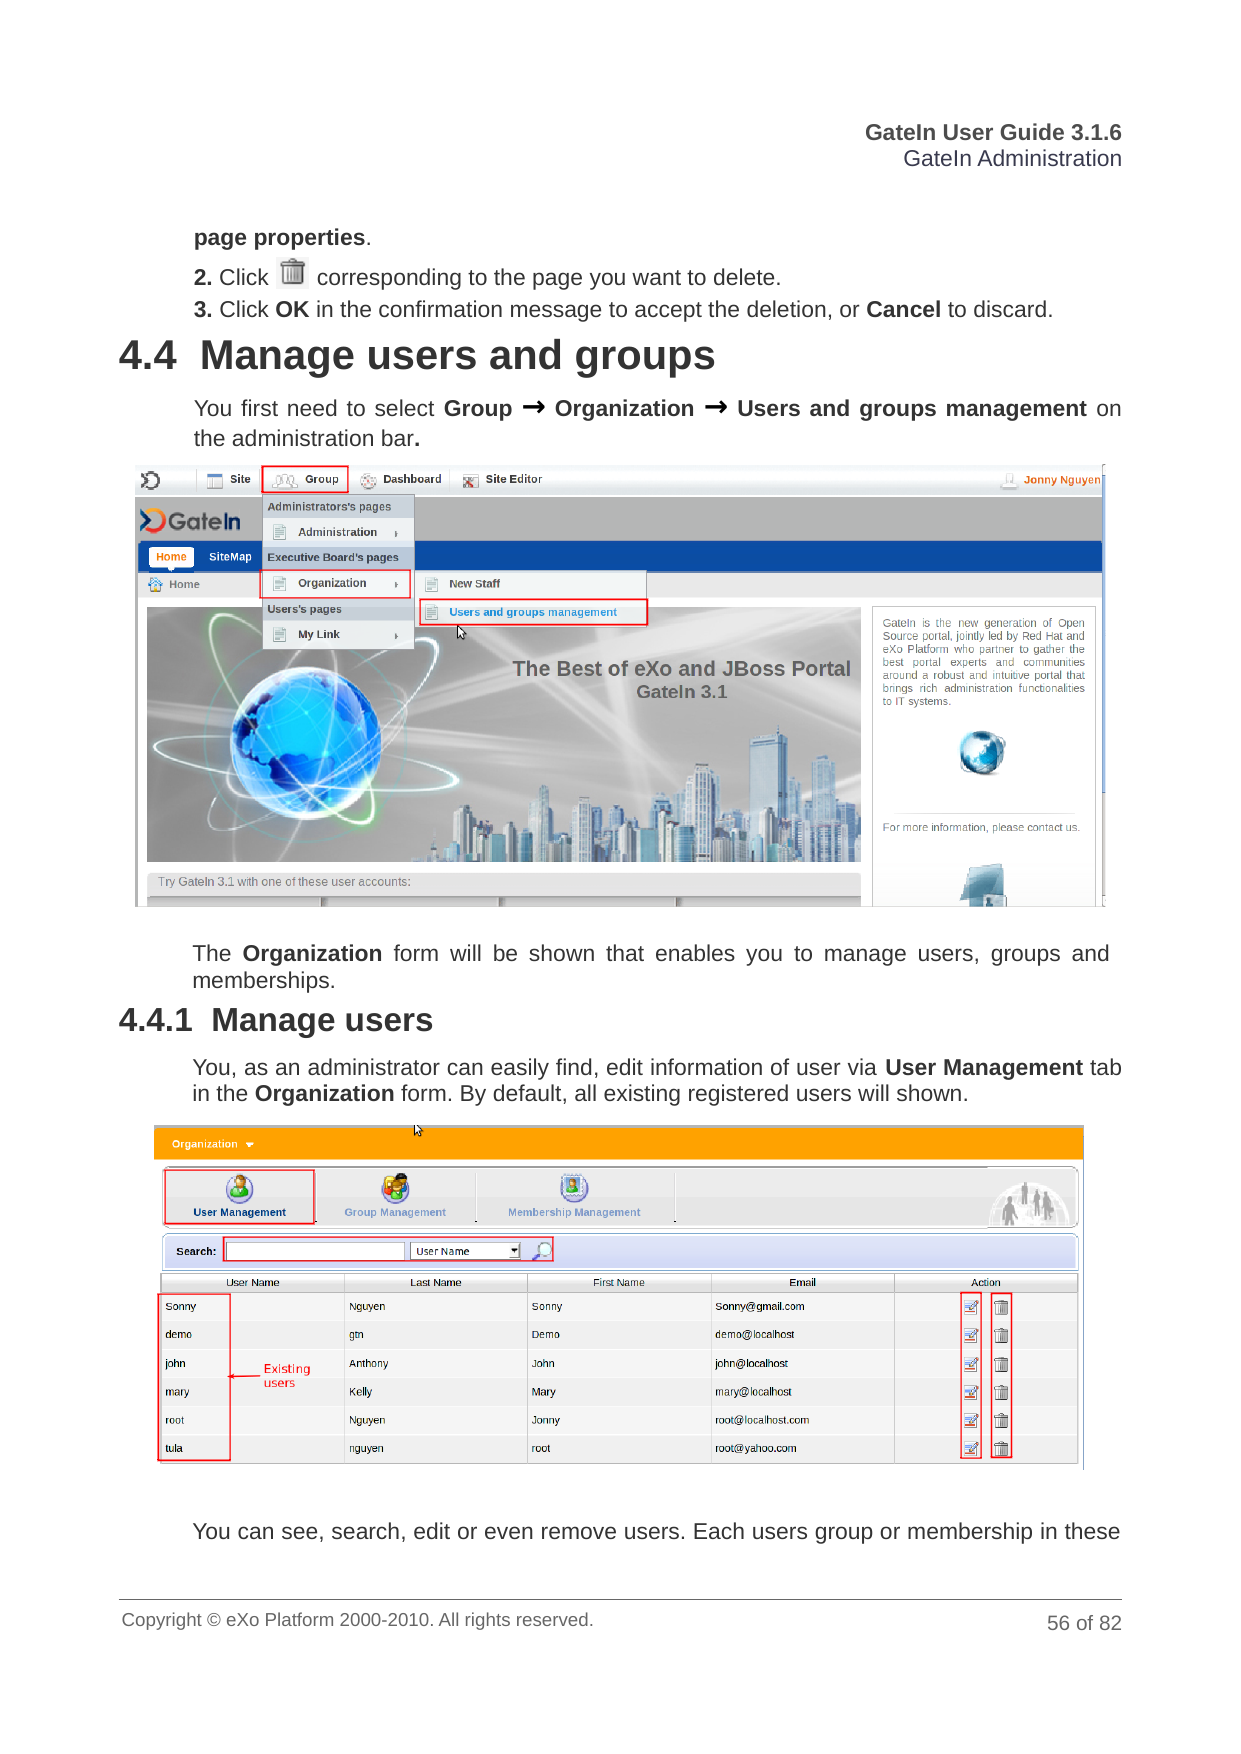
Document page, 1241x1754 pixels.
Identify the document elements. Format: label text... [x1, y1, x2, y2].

picture [276, 257, 309, 289]
subtitle Manage users [118, 1000, 1122, 1039]
picture [154, 1125, 1084, 1470]
text You first need to select Group → Organization → Users and groups management on the administration bar. [193, 385, 1122, 451]
list 2. Clickcorresponding to the page you want to delete. [156, 250, 1122, 296]
list 3. Click OK in the confirmation message to accept the deletion, or Cancel to discard. [156, 296, 1122, 322]
text You can see, search, edit or even remove users. Each users group or membership in these [192, 1518, 1122, 1544]
text The Organization form will be shown that enables you to manage users, groups and memberships. [118, 940, 1122, 993]
subtitle Manage users and groups [118, 330, 1122, 378]
list page properties. [156, 223, 1122, 250]
text You, as an administrator can easily find, edit information of user via User Management tab in the Organization form. By default, all existing registered users will shown. [192, 1054, 1122, 1107]
picture [135, 464, 1106, 907]
